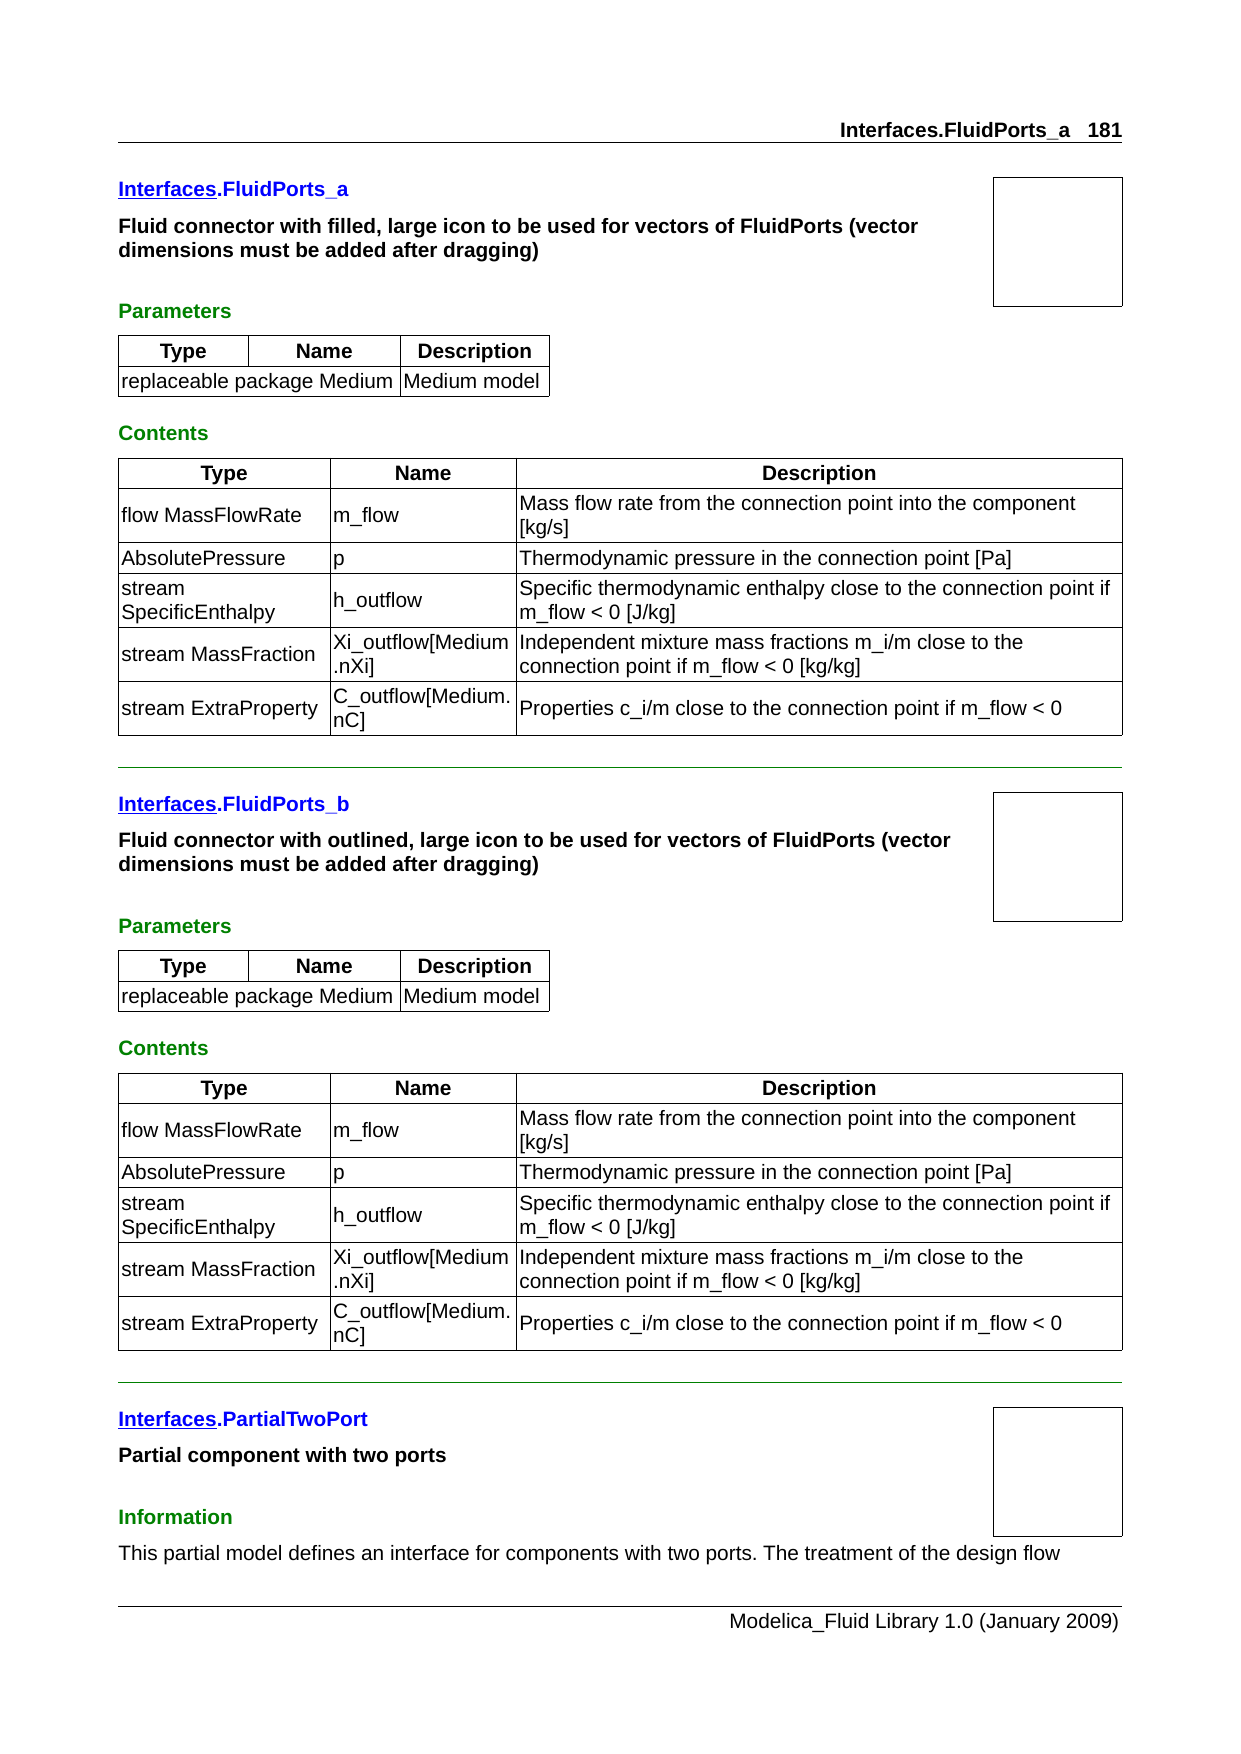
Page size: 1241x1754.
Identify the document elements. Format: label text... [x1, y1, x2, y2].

text [994, 828, 1122, 876]
table_cell Thermodynamic pressure in the connection point [Pa] [517, 543, 1122, 572]
table_cell Properties c_i/m close to the connection point if m_flow < 0 [517, 1297, 1122, 1350]
subtitle Interfaces.PartialTwoPort [118, 1407, 993, 1431]
table_cell replaceable package Medium [119, 982, 400, 1011]
subtitle [994, 1505, 1122, 1529]
table_cell Mass flow rate from the connection point into the component [kg/s] [517, 489, 1122, 542]
subtitle [994, 1408, 1122, 1431]
table_cell Properties c_i/m close to the connection point if m_flow < 0 [517, 682, 1122, 735]
table_header Type [119, 951, 248, 981]
text [994, 1443, 1122, 1467]
subtitle Contents [118, 1036, 1122, 1060]
text Fluid connector with filled, large icon to be used for vectors of FluidPorts (vector dimensions must be added after dragging) [118, 213, 993, 261]
subtitle Interfaces.FluidPorts_a [118, 177, 993, 201]
table_cell Mass flow rate from the connection point into the component [kg/s] [517, 1104, 1122, 1157]
table_header Type [119, 459, 330, 488]
text Partial component with two ports [118, 1443, 993, 1467]
table_cell replaceable package Medium [119, 367, 400, 396]
table_cell Thermodynamic pressure in the connection point [Pa] [517, 1158, 1122, 1187]
table_cell stream MassFraction [119, 628, 330, 681]
table_cell Xi_outflow[Medium.nXi] [331, 1243, 516, 1296]
text Fluid connector with outlined, large icon to be used for vectors of FluidPorts (vector dimensions must be added after dragging) [118, 828, 993, 876]
table_header Type [119, 1074, 330, 1103]
table_cell m_flow [331, 1104, 516, 1157]
table_cell stream MassFraction [119, 1243, 330, 1296]
text [994, 213, 1122, 261]
table_header Name [331, 1074, 516, 1103]
table_cell Xi_outflow[Medium.nXi] [331, 628, 516, 681]
table_header Type [119, 336, 248, 366]
table_cell Specific thermodynamic enthalpy close to the connection point if m_flow < 0 [J/kg] [517, 574, 1122, 627]
table_cell Independent mixture mass fractions m_i/m close to the connection point if m_flow < 0 [kg/kg] [517, 1243, 1122, 1296]
text This partial model defines an interface for components with two ports. The treatment of the design flow [118, 1541, 1122, 1565]
subtitle Parameters [118, 914, 1122, 938]
table_header Description [517, 459, 1122, 488]
table_cell Medium model [401, 982, 549, 1011]
table_header Name [331, 459, 516, 488]
table_cell Independent mixture mass fractions m_i/m close to the connection point if m_flow < 0 [kg/kg] [517, 628, 1122, 681]
table_cell C_outflow[Medium.nC] [331, 682, 516, 735]
table_cell stream SpecificEnthalpy [119, 574, 330, 627]
table_header Description [401, 336, 549, 366]
table_header Name [249, 951, 400, 981]
table_cell p [331, 1158, 516, 1187]
table_cell AbsolutePressure [119, 1158, 330, 1187]
table_header Description [517, 1074, 1122, 1103]
table_cell flow MassFlowRate [119, 1104, 330, 1157]
subtitle [994, 793, 1122, 816]
subtitle Contents [118, 421, 1122, 445]
subtitle Interfaces.FluidPorts_b [118, 792, 993, 816]
table_cell AbsolutePressure [119, 543, 330, 572]
table_header Description [401, 951, 549, 981]
table_cell Specific thermodynamic enthalpy close to the connection point if m_flow < 0 [J/kg] [517, 1188, 1122, 1242]
table_cell stream ExtraProperty [119, 1297, 330, 1350]
table_cell stream SpecificEnthalpy [119, 1188, 330, 1242]
table_cell h_outflow [331, 574, 516, 627]
table_header Name [249, 336, 400, 366]
table_cell m_flow [331, 489, 516, 542]
subtitle Parameters [118, 299, 1122, 323]
table_cell Medium model [401, 367, 549, 396]
table_cell flow MassFlowRate [119, 489, 330, 542]
table_cell C_outflow[Medium.nC] [331, 1297, 516, 1350]
subtitle [994, 178, 1122, 201]
subtitle Information [118, 1505, 993, 1529]
table_cell h_outflow [331, 1188, 516, 1242]
table_cell p [331, 543, 516, 572]
table_cell stream ExtraProperty [119, 682, 330, 735]
